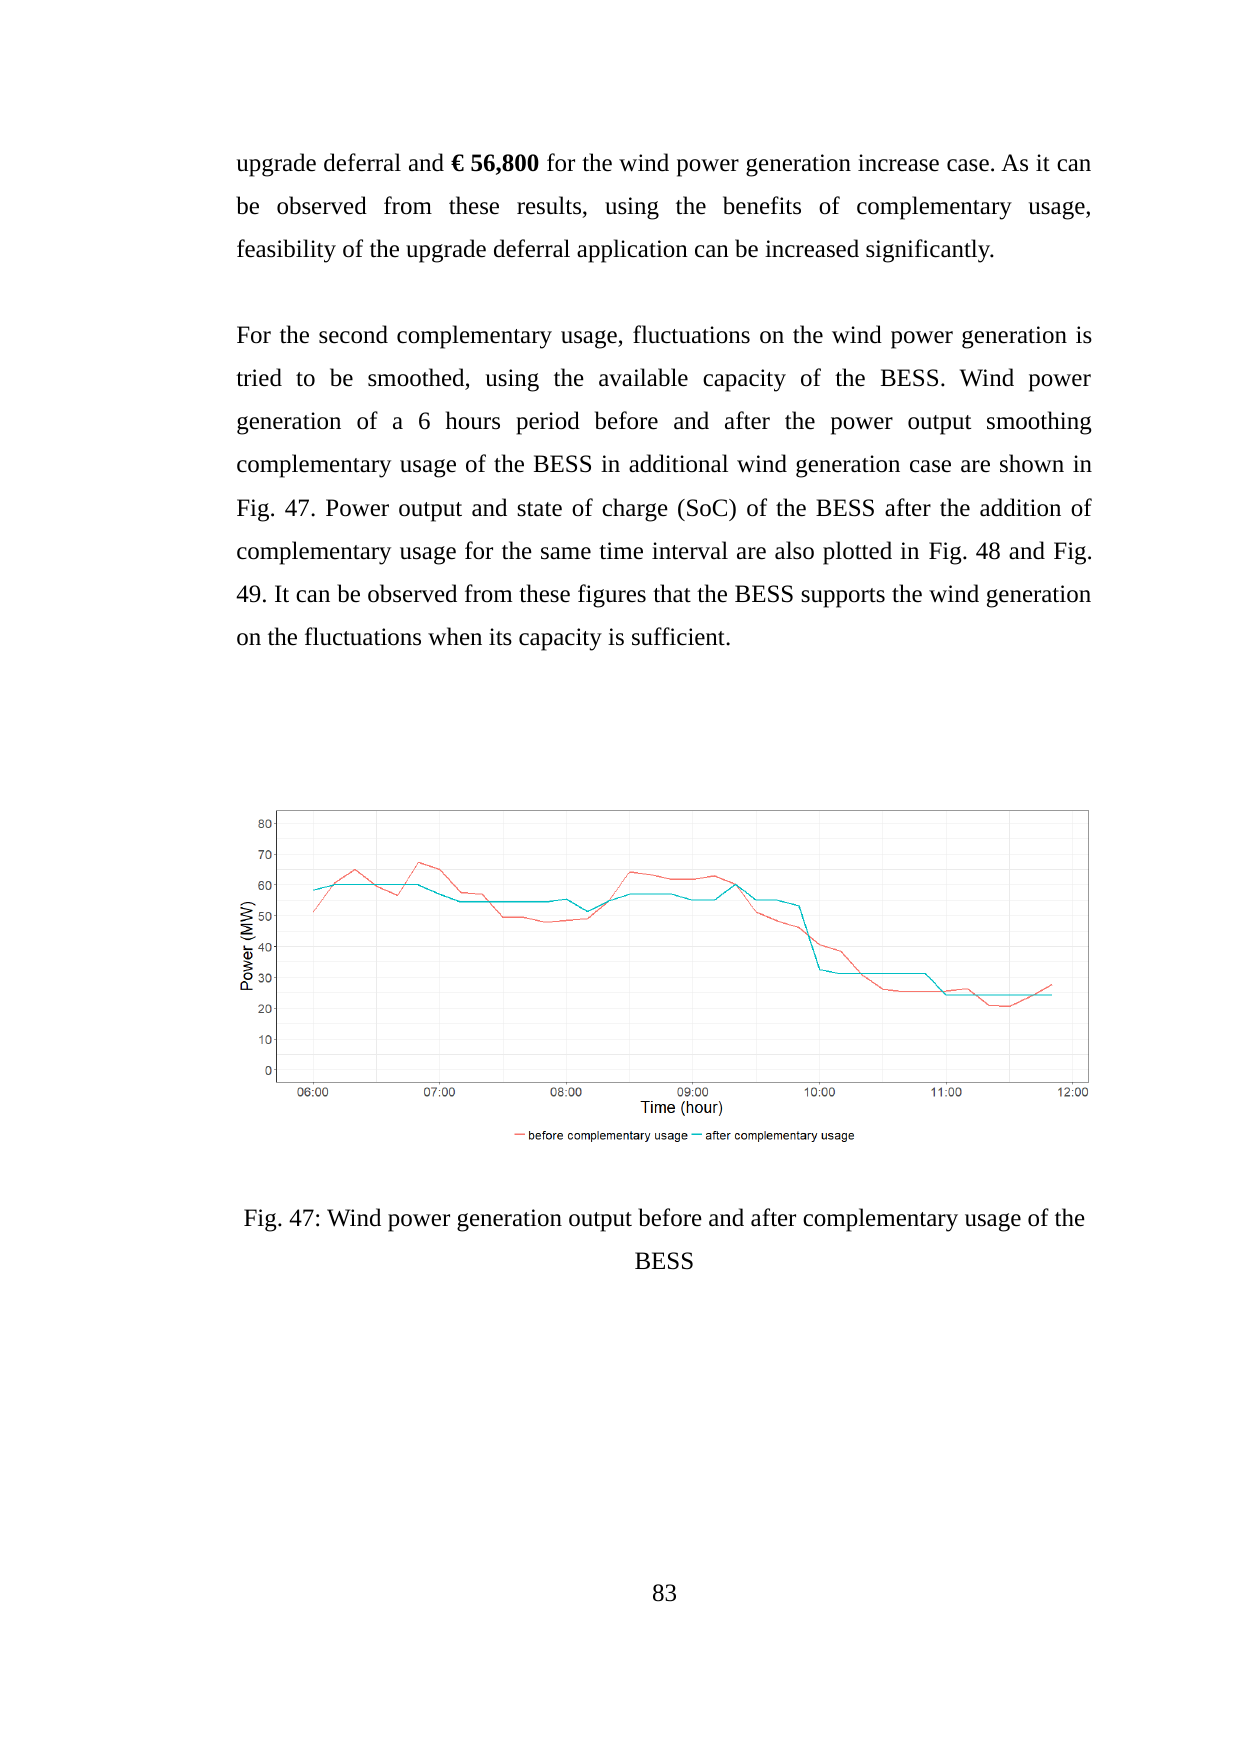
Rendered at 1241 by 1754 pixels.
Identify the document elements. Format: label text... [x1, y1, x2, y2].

text upgrade deferral and € 56,800 for the wind power generation increase case. As it can be observed from these results, using the benefits of complementary usage, feasibility of the upgrade deferral application can be increased significantly. [236, 148, 1093, 263]
picture [236, 807, 1093, 1150]
text For the second complementary usage, fluctuations on the wind power generation is tried to be smoothed, using the available capacity of the BESS. Wind power generation of a 6 hours period before and after the power output smoothing complementary usage of the BESS in additional wind generation case are shown in Fig. 47. Power output and state of charge (SoC) of the BESS after the addition of complementary usage for the same time interval are also plotted in Fig. 48 and Fig. 49. It can be observed from these figures that the BESS supports the wind generation on the fluctuations when its capacity is sufficient. [236, 320, 1093, 651]
text Fig. 47: Wind power generation output before and after complementary usage of the BESS [236, 1203, 1093, 1275]
